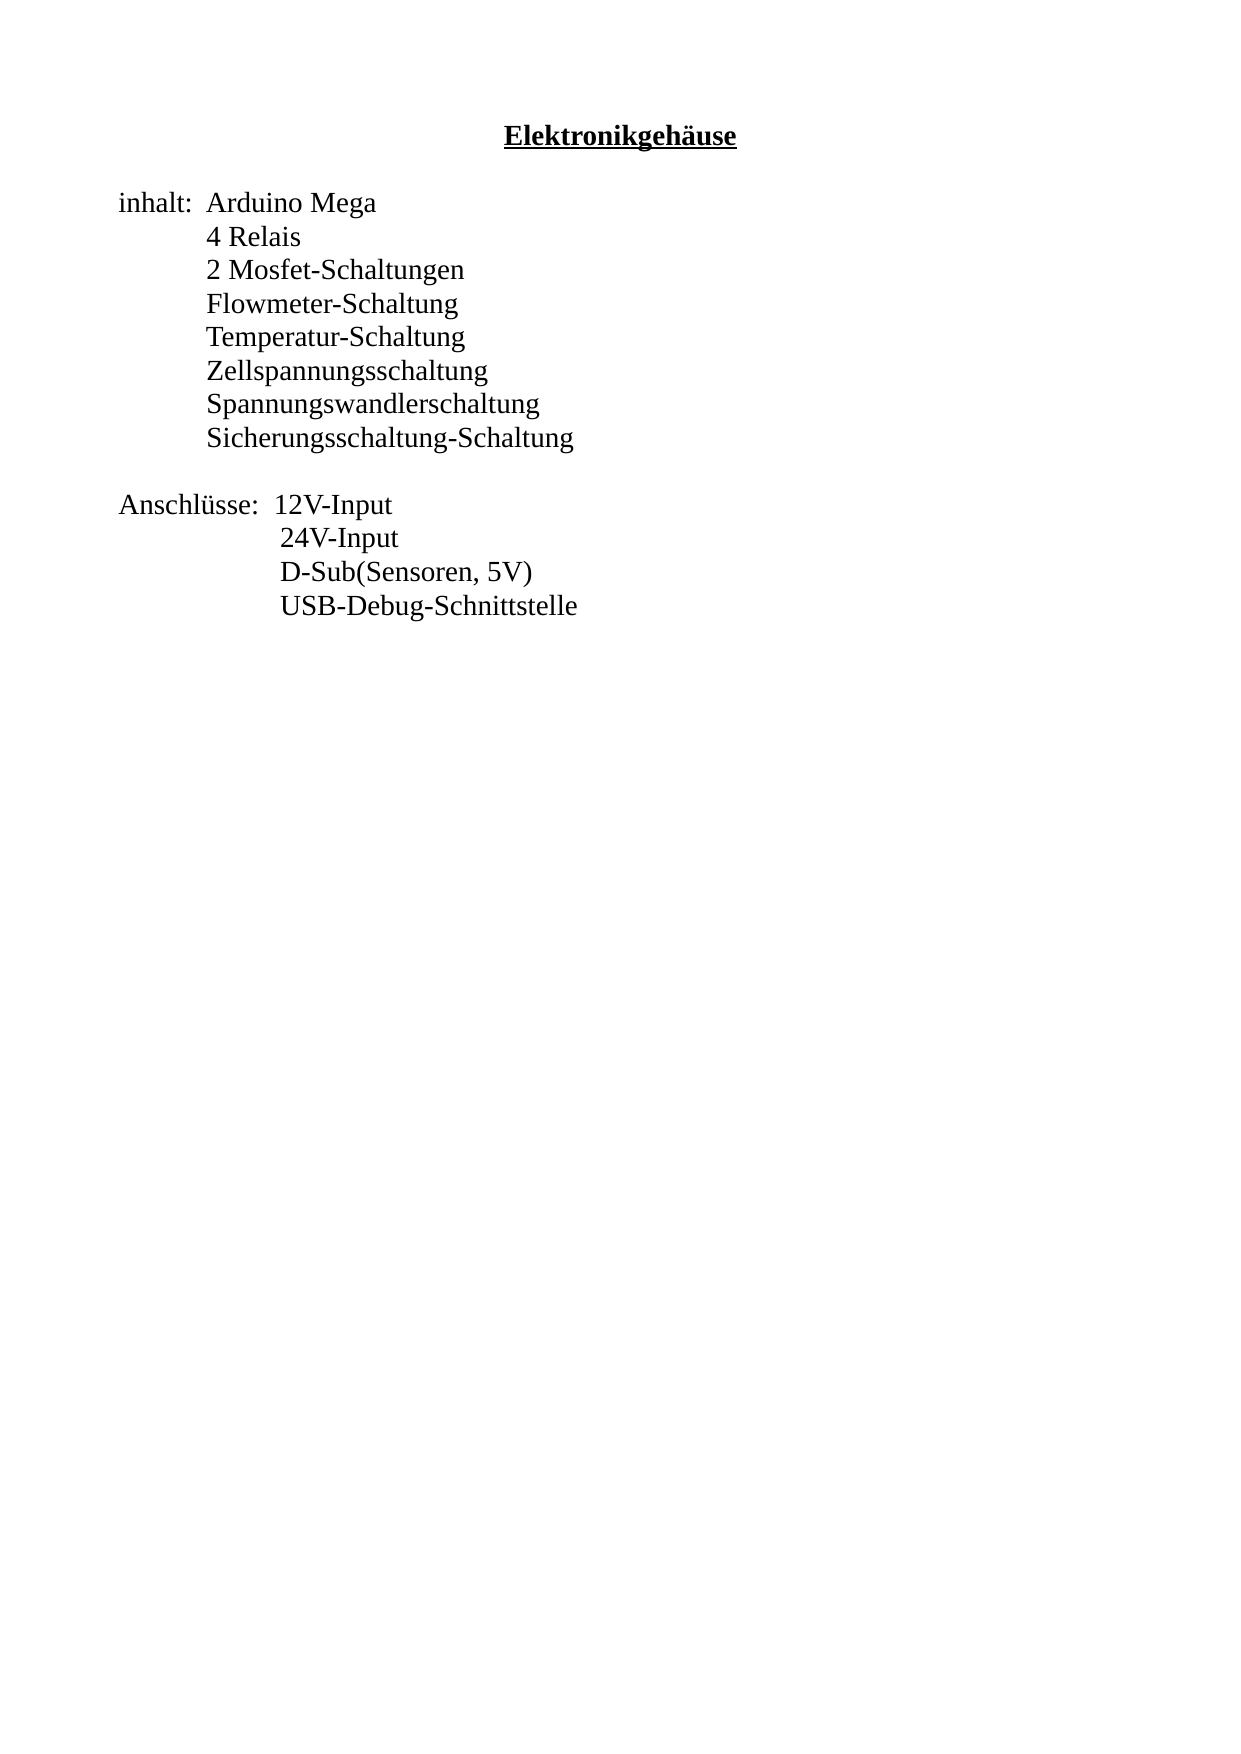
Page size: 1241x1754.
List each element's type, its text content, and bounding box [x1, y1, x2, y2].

text Sicherungsschaltung-Schaltung [118, 420, 1122, 453]
text USB-Debug-Schnittstelle [118, 588, 1122, 621]
text Anschlüsse: 12V-Input [118, 487, 1122, 521]
text Temperatur-Schaltung [118, 319, 1122, 353]
text Elektronikgehäuse [118, 118, 1122, 152]
text 24V-Input [118, 521, 1122, 554]
text 4 Relais [118, 219, 1122, 252]
text inhalt: Arduino Mega [118, 185, 1122, 219]
text 2 Mosfet-Schaltungen [118, 252, 1122, 286]
text Spannungswandlerschaltung [118, 386, 1122, 420]
text D-Sub(Sensoren, 5V) [118, 554, 1122, 588]
text Flowmeter-Schaltung [118, 286, 1122, 319]
text Zellspannungsschaltung [118, 353, 1122, 386]
